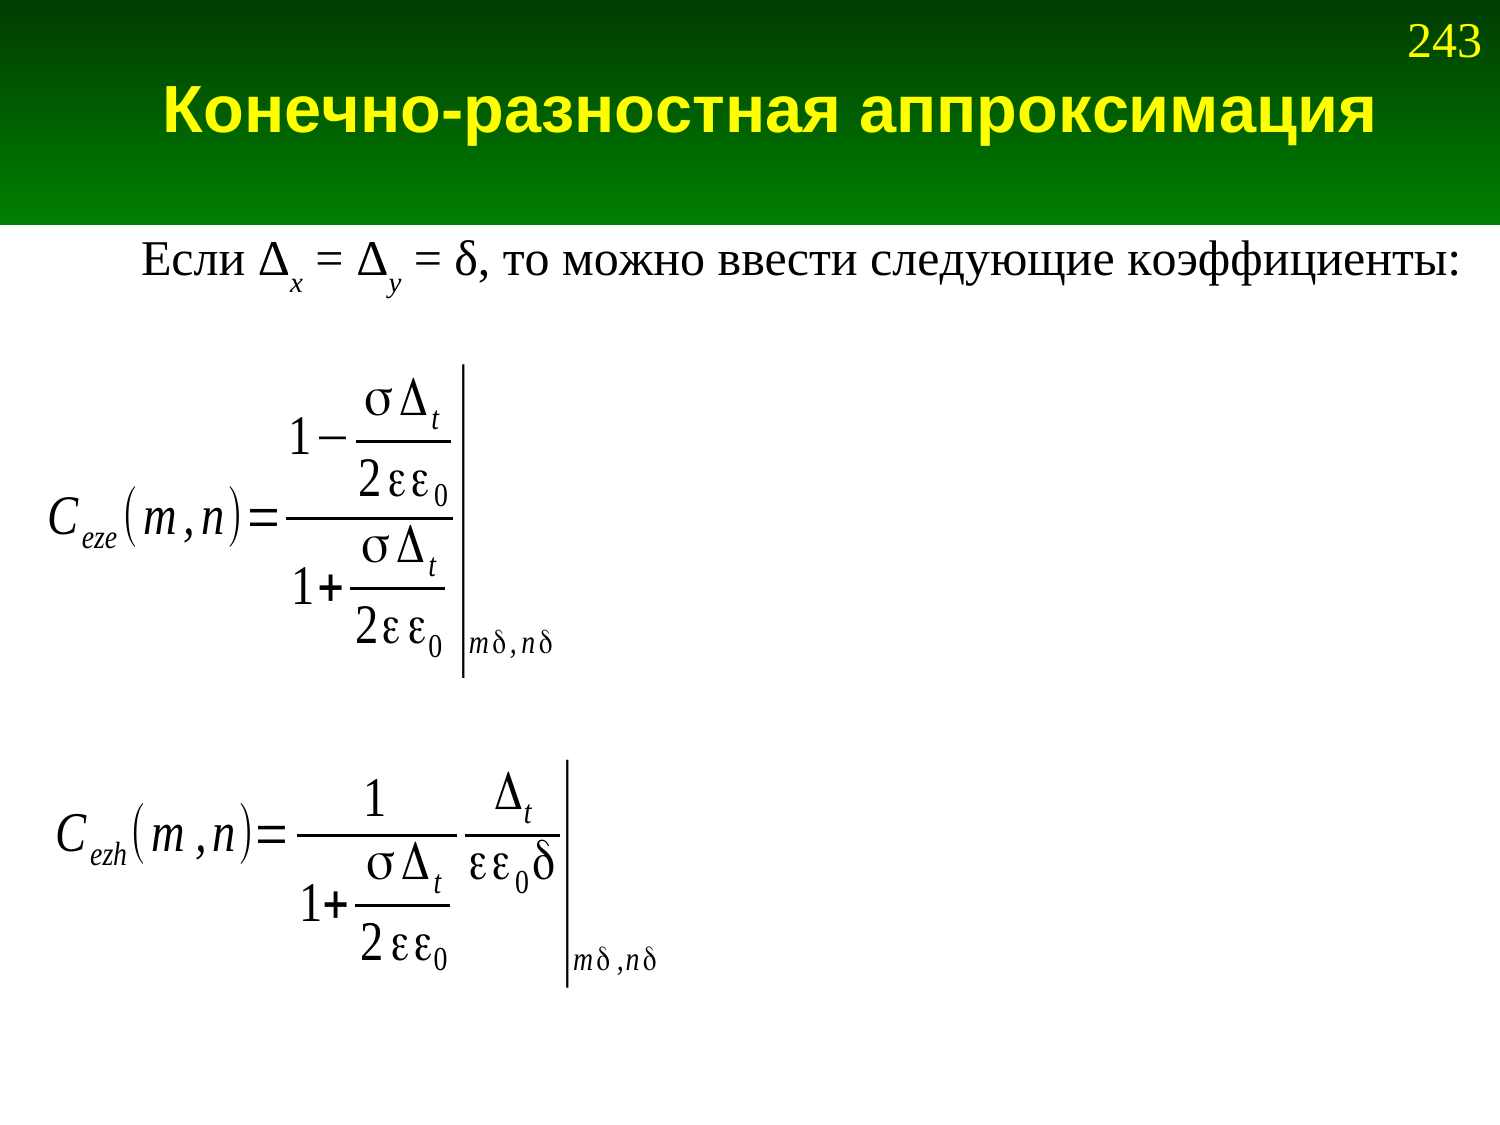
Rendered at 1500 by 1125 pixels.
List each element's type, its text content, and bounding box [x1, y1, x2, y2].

title Конечно-разностная аппроксимация [100, 7, 1441, 204]
text_box Если Δx = Δy = δ, то можно ввести следующие коэффициенты: [126, 218, 1477, 306]
chart [43, 756, 670, 991]
chart [35, 359, 565, 680]
